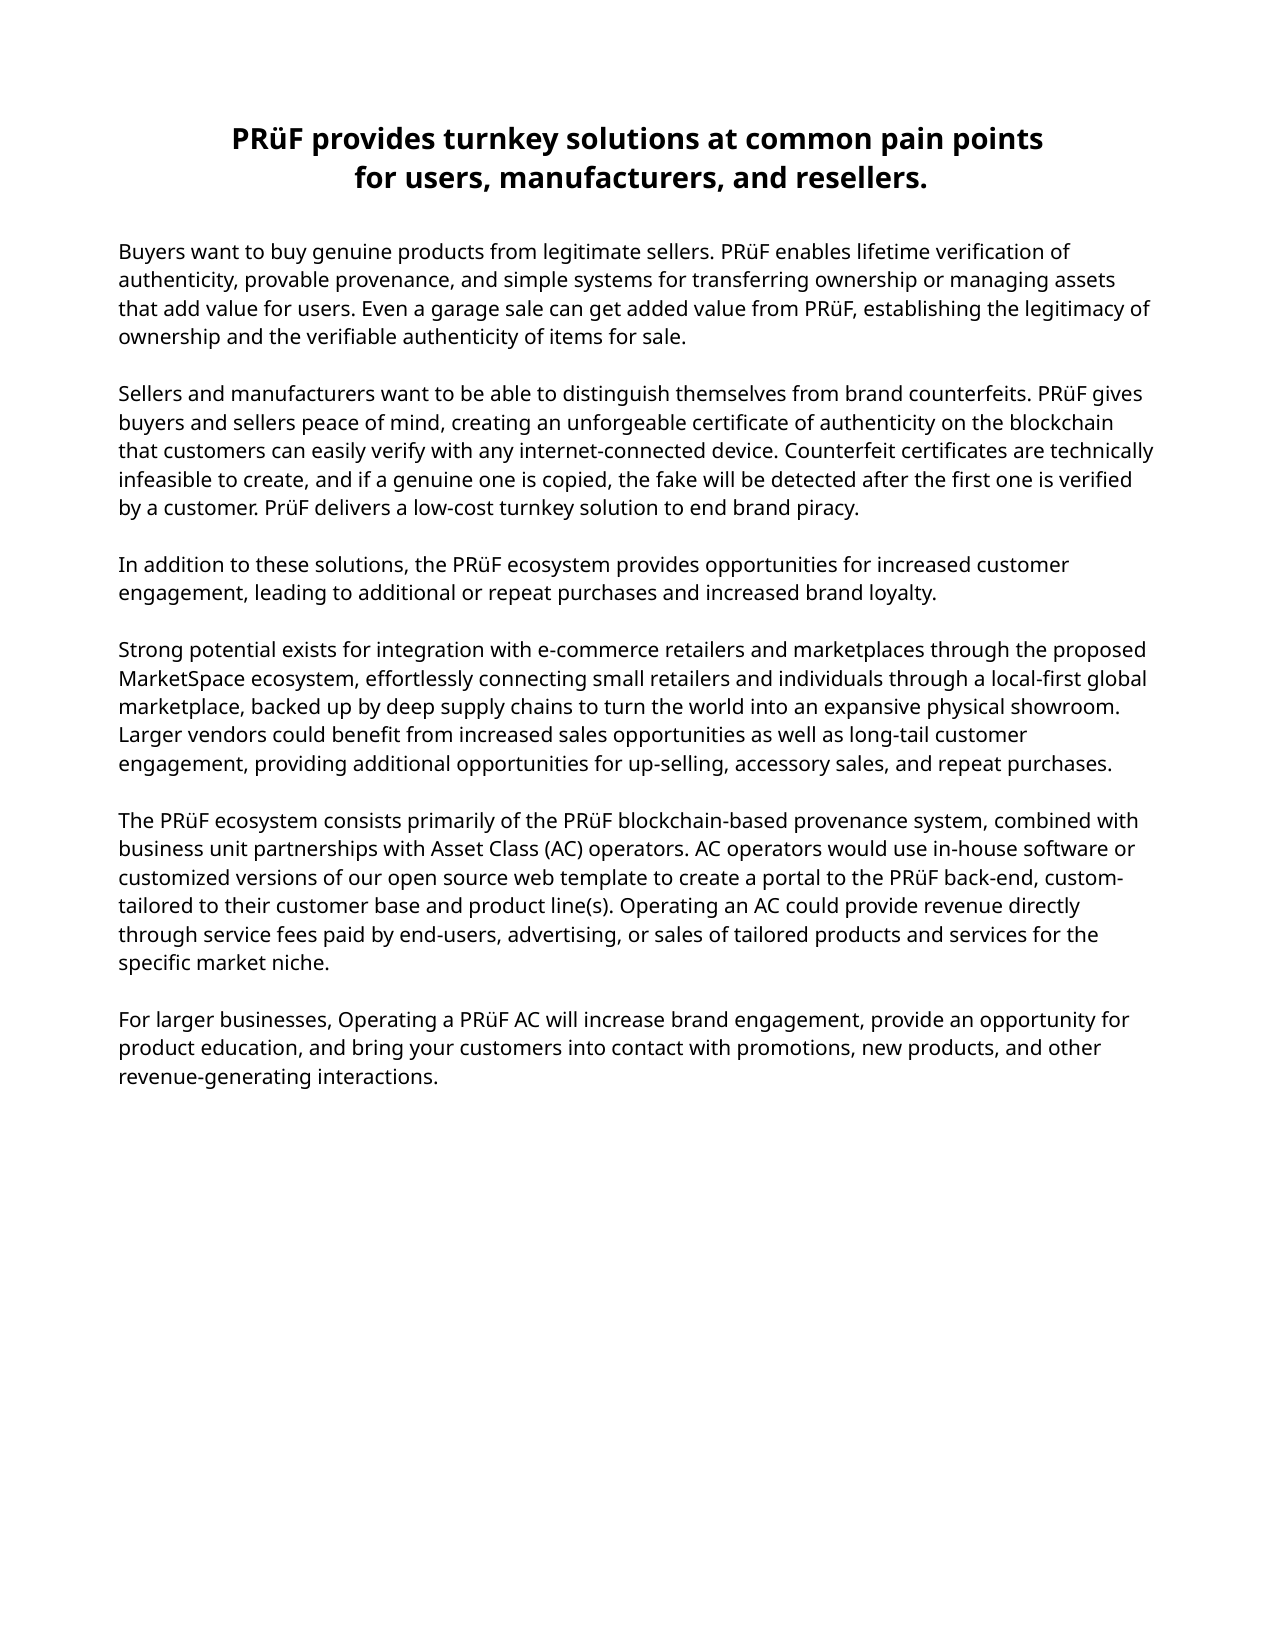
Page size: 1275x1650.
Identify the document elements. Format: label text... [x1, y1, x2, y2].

text The PRüF ecosystem consists primarily of the PRüF blockchain-based provenance system, combined with business unit partnerships with Asset Class (AC) operators. AC operators would use in-house software or customized versions of our open source web template to create a portal to the PRüF back-end, custom-tailored to their customer base and product line(s). Operating an AC could provide revenue directly through service fees paid by end-users, advertising, or sales of tailored products and services for the specific market niche. [118, 806, 1157, 977]
text In addition to these solutions, the PRüF ecosystem provides opportunities for increased customer engagement, leading to additional or repeat purchases and increased brand loyalty. [118, 550, 1157, 607]
text PRüF provides turnkey solutions at common pain points [118, 118, 1157, 158]
text Buyers want to buy genuine products from legitimate sellers. PRüF enables lifetime verification of authenticity, provable provenance, and simple systems for transferring ownership or managing assets that add value for users. Even a garage sale can get added value from PRüF, establishing the legitimacy of ownership and the verifiable authenticity of items for sale. [118, 237, 1157, 351]
text For larger businesses, Operating a PRüF AC will increase brand engagement, provide an opportunity for product education, and bring your customers into contact with promotions, new products, and other revenue-generating interactions. [118, 1005, 1157, 1090]
text Sellers and manufacturers want to be able to distinguish themselves from brand counterfeits. PRüF gives buyers and sellers peace of mind, creating an unforgeable certificate of authenticity on the blockchain that customers can easily verify with any internet-connected device. Counterfeit certificates are technically infeasible to create, and if a genuine one is copied, the fake will be detected after the first one is verified by a customer. PrüF delivers a low-cost turnkey solution to end brand piracy. [118, 379, 1157, 522]
text for users, manufacturers, and resellers. [118, 158, 1157, 197]
text Strong potential exists for integration with e-commerce retailers and marketplaces through the proposed MarketSpace ecosystem, effortlessly connecting small retailers and individuals through a local-first global marketplace, backed up by deep supply chains to turn the world into an expansive physical showroom. Larger vendors could benefit from increased sales opportunities as well as long-tail customer engagement, providing additional opportunities for up-selling, accessory sales, and repeat purchases. [118, 635, 1157, 777]
